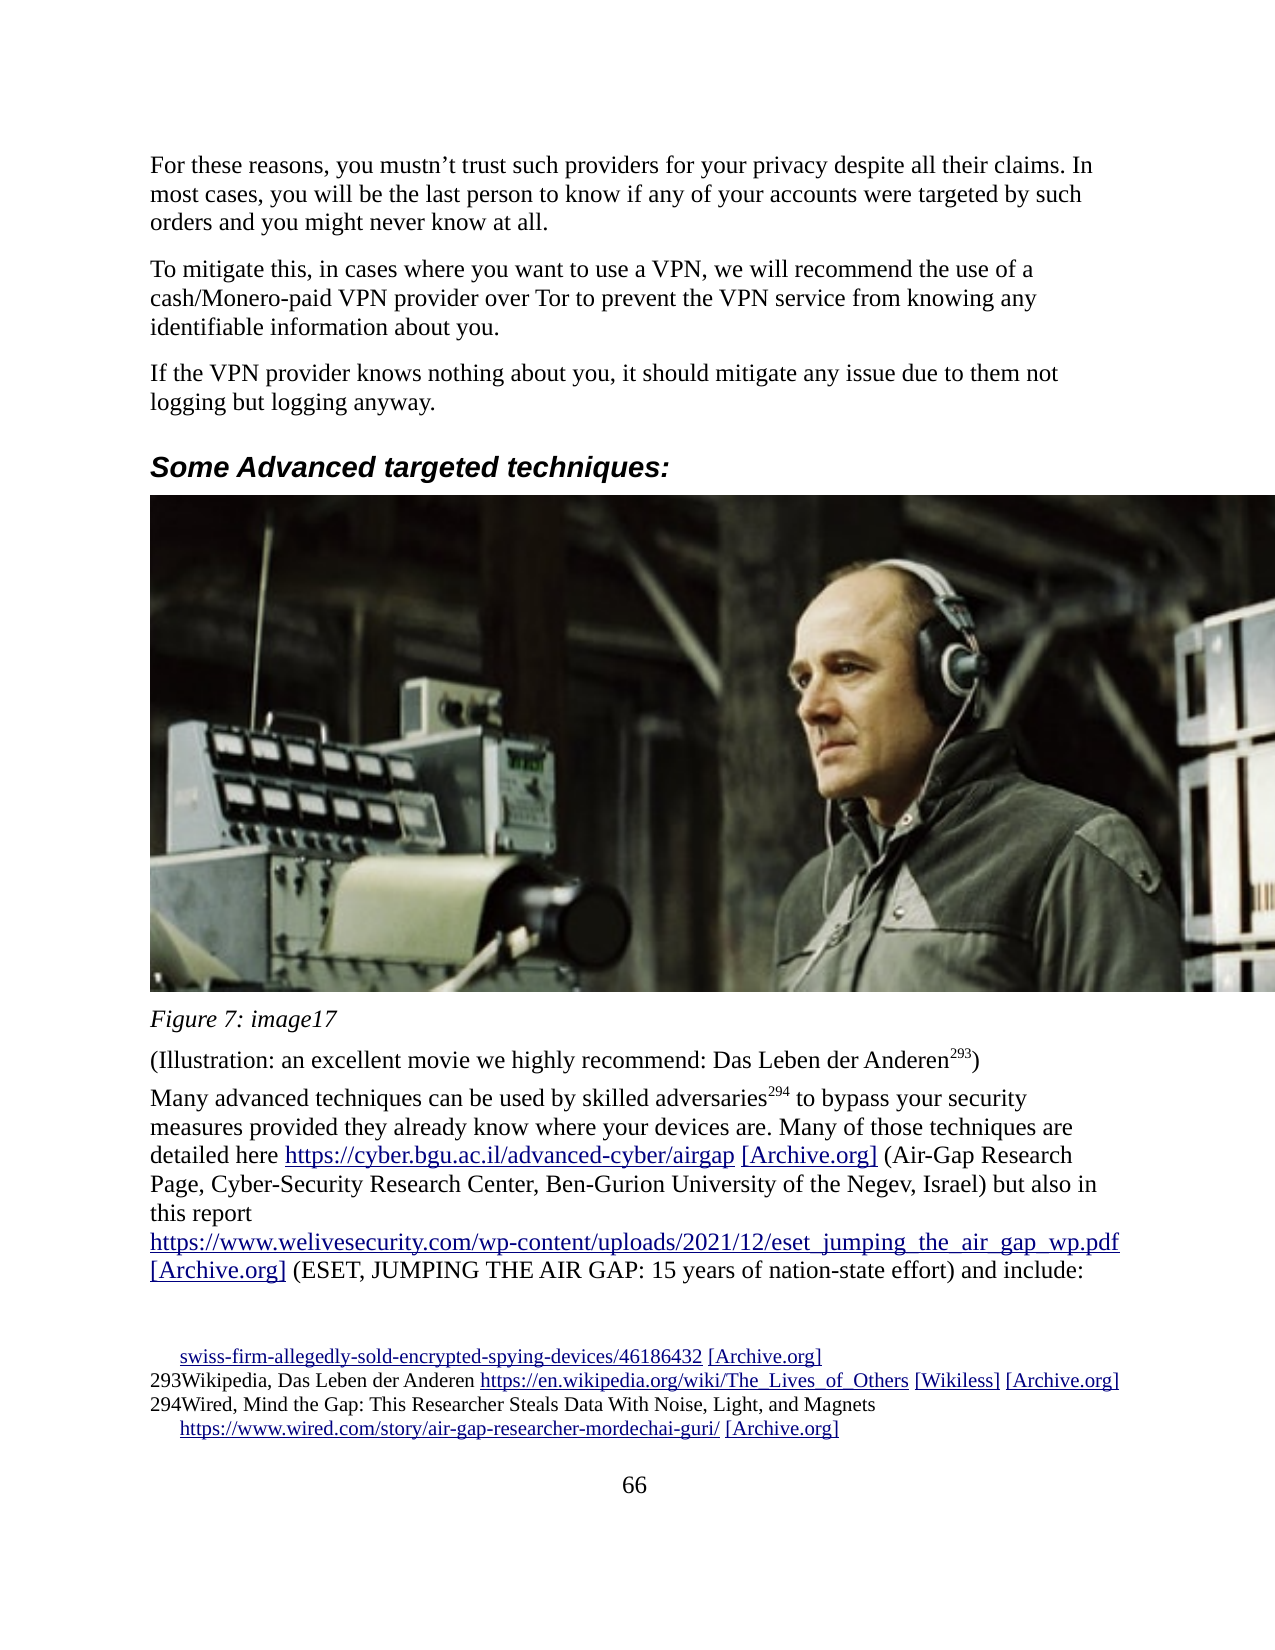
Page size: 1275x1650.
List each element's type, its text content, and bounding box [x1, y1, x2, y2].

text Figure 7: image17 [150, 1004, 1125, 1033]
text (Illustration: an excellent movie we highly recommend: Das Leben der Anderen) [150, 1045, 1125, 1074]
text Wired, Mind the Gap: This Researcher Steals Data With Noise, Light, and Magnets https://www.wired.com/story/air-gap-researcher-mordechai-guri/ [Archive.org] [150, 1392, 1125, 1440]
text Many advanced techniques can be used by skilled adversaries to bypass your security measures provided they already know where your devices are. Many of those techniques are detailed here https://cyber.bgu.ac.il/advanced-cyber/airgap [Archive.org] (Air-Gap Research Page, Cyber-Security Research Center, Ben-Gurion University of the Negev, Israel) but also in this report https://www.welivesecurity.com/wp-content/uploads/2021/12/eset_jumping_the_air_gap_wp.pdf [Archive.org] (ESET, JUMPING THE AIR GAP: 15 years of nation-state effort) and include: [150, 1083, 1125, 1284]
subtitle Some Advanced targeted techniques: [150, 450, 1125, 483]
text To mitigate this, in cases where you want to use a VPN, we will recommend the use of a cash/Monero-paid VPN provider over Tor to prevent the VPN service from knowing any identifiable information about you. [150, 254, 1125, 340]
text If the VPN provider knows nothing about you, it should mitigate any issue due to them not logging but logging anyway. [150, 358, 1125, 416]
text For these reasons, you mustn’t trust such providers for your privacy despite all their claims. In most cases, you will be the last person to know if any of your accounts were targeted by such orders and you might never know at all. [150, 150, 1125, 236]
text Wikipedia, Das Leben der Anderen https://en.wikipedia.org/wiki/The_Lives_of_Others [Wikiless] [Archive.org] [150, 1368, 1125, 1392]
picture [150, 495, 1275, 992]
text swiss-firm-allegedly-sold-encrypted-spying-devices/46186432 [Archive.org] [150, 1344, 1125, 1368]
